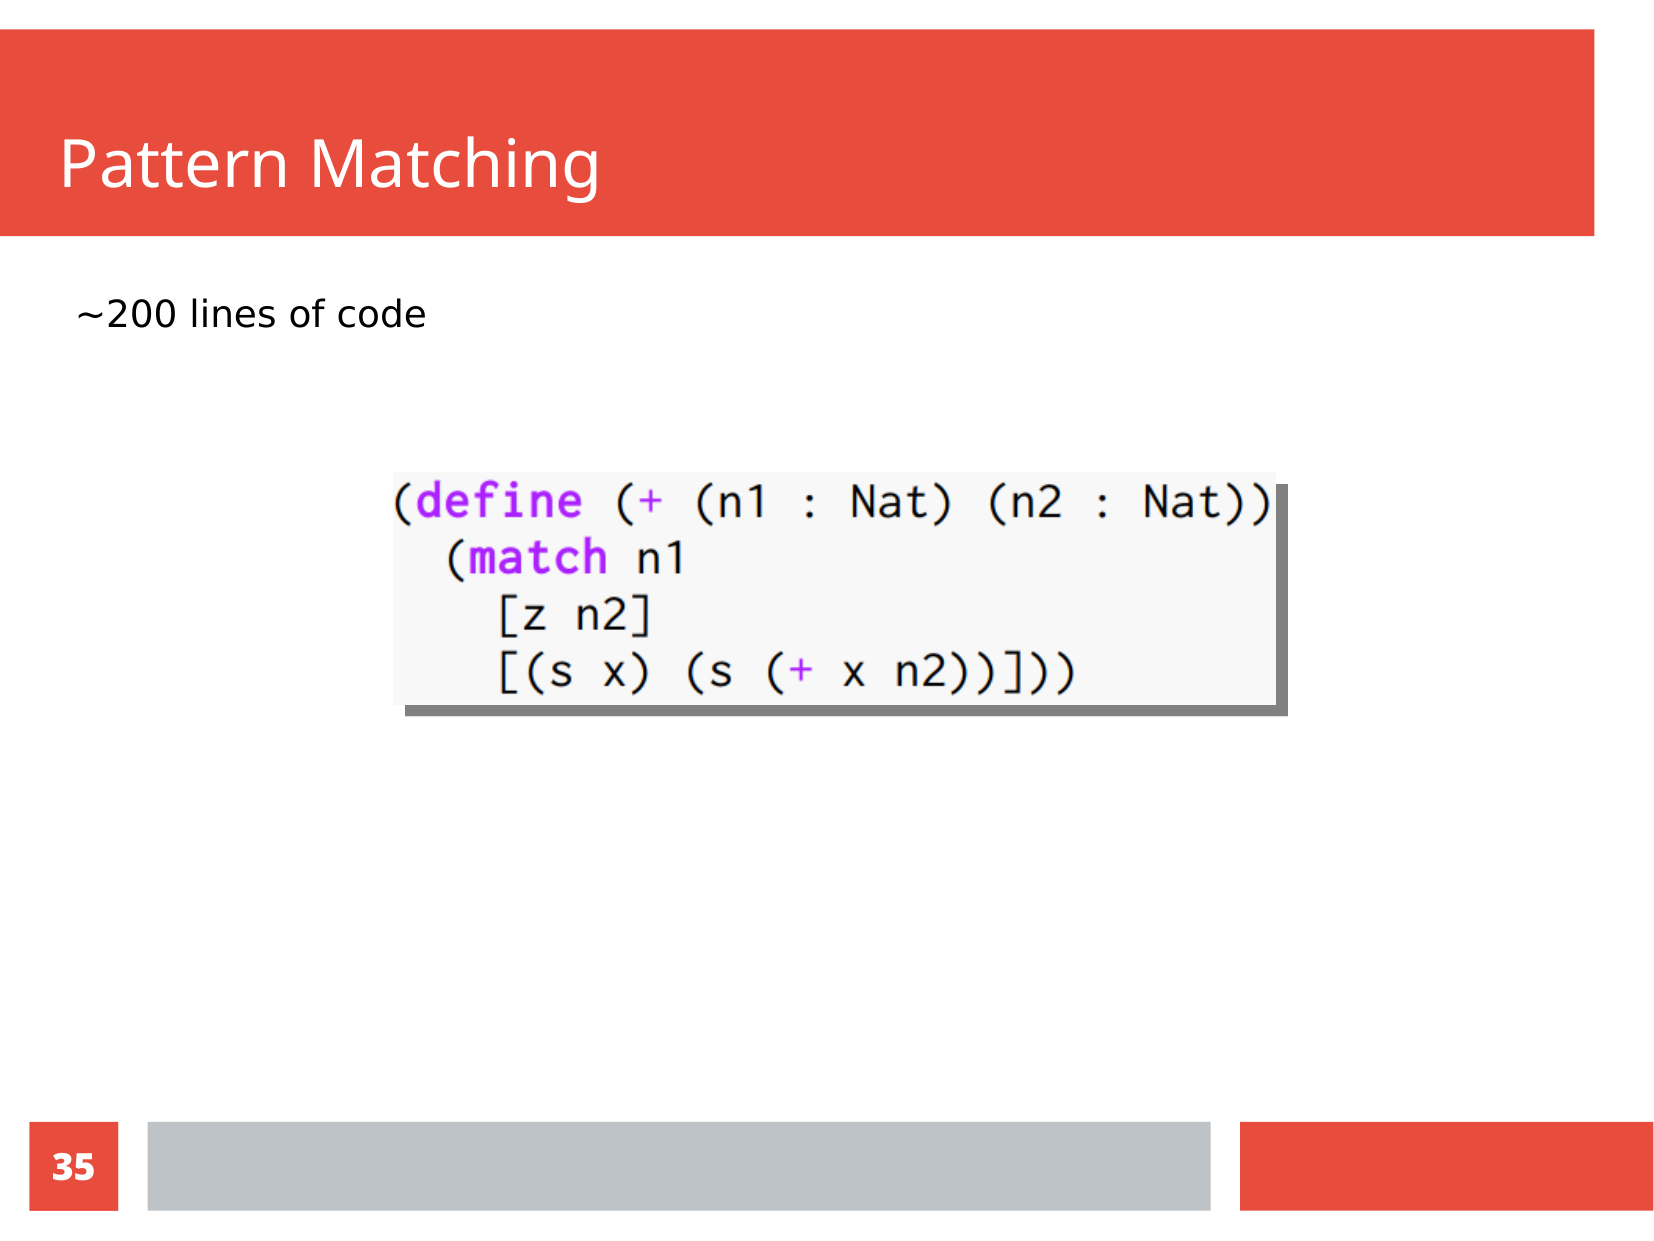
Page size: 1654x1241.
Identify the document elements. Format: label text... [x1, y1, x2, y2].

text_box ~200 lines of code [60, 285, 556, 344]
picture [393, 472, 1276, 706]
title Pattern Matching [59, 59, 1595, 207]
